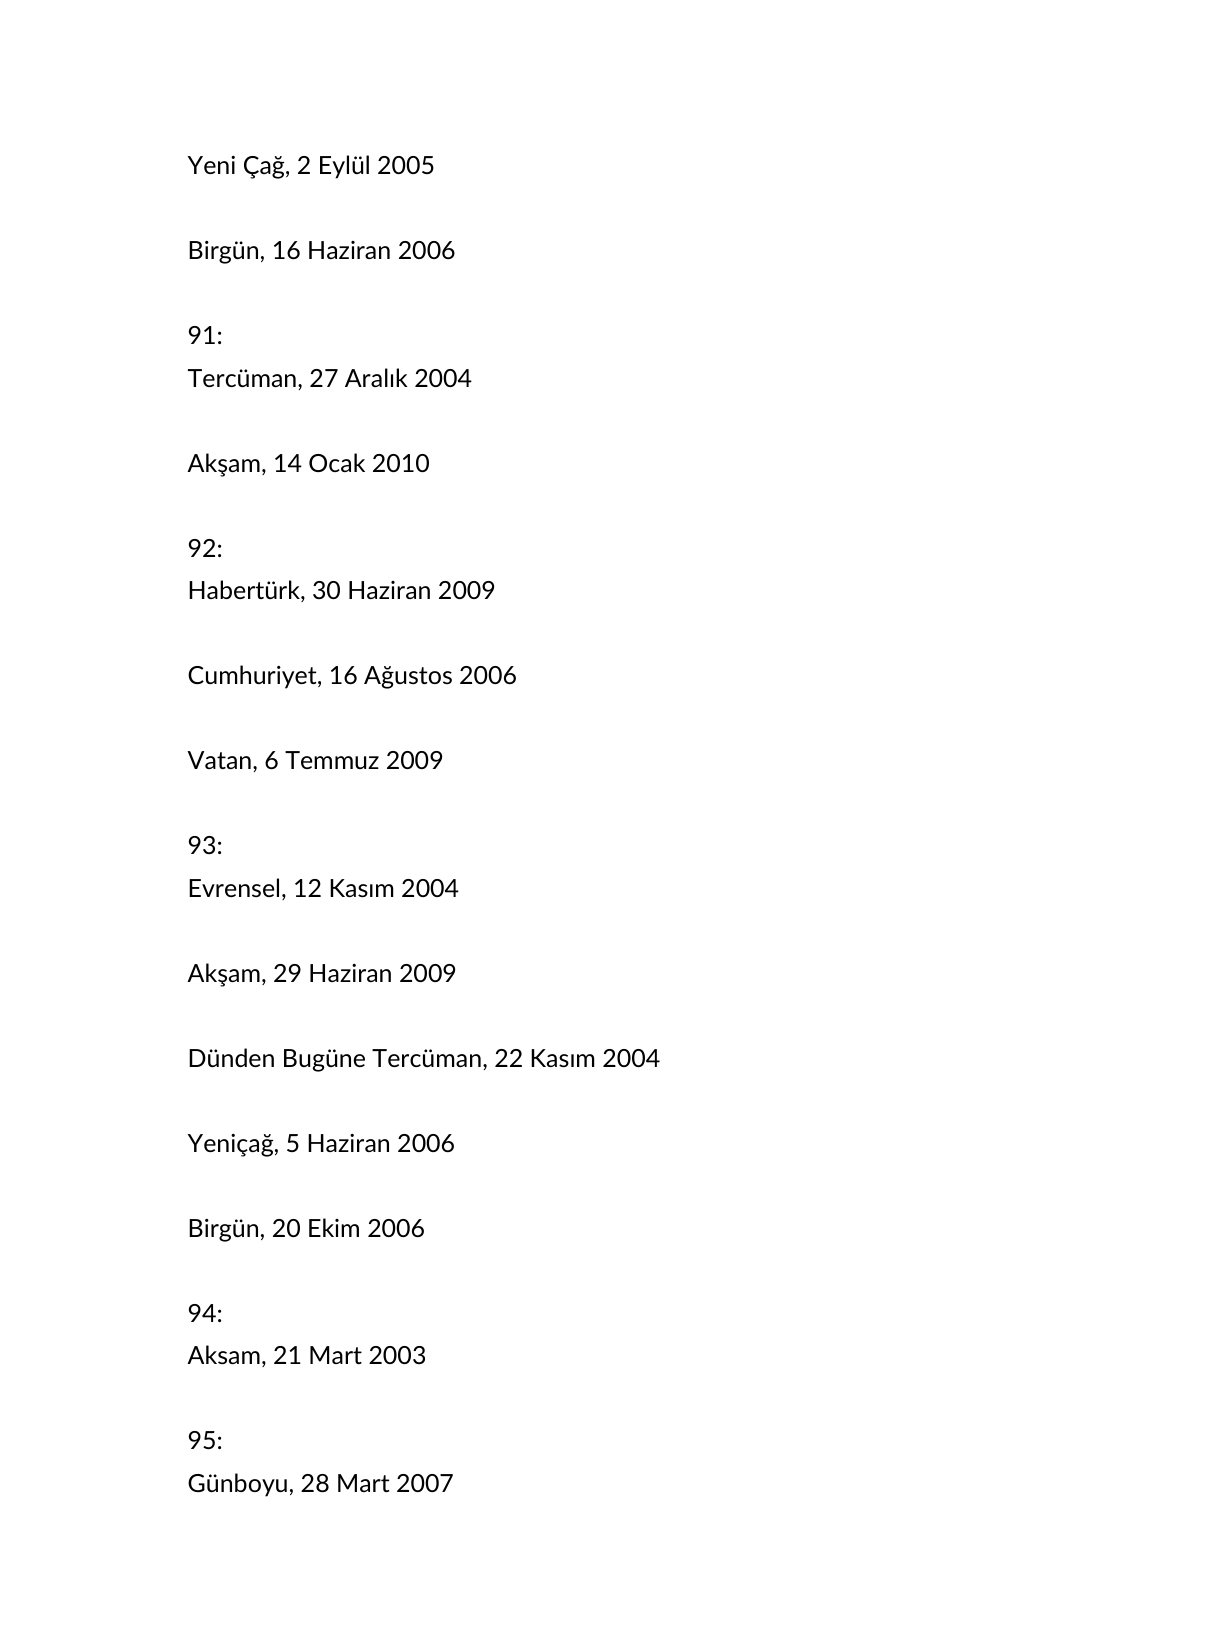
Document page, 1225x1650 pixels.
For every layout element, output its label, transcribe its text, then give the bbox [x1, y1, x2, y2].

text 93: [187, 830, 1037, 860]
text Cumhuriyet, 16 Ağustos 2006 [187, 660, 1037, 690]
text Birgün, 16 Haziran 2006 [187, 235, 1037, 265]
text Yeni Çağ, 2 Eylül 2005 [187, 150, 1037, 180]
text Akşam, 29 Haziran 2009 [187, 957, 1037, 987]
text 92: [187, 532, 1037, 562]
text 95: [187, 1425, 1037, 1455]
text 94: [187, 1297, 1037, 1327]
text Aksam, 21 Mart 2003 [187, 1340, 1037, 1370]
text Tercüman, 27 Aralık 2004 [187, 362, 1037, 392]
text Vatan, 6 Temmuz 2009 [187, 745, 1037, 775]
text Günboyu, 28 Mart 2007 [187, 1467, 1037, 1497]
text Akşam, 14 Ocak 2010 [187, 447, 1037, 477]
text Habertürk, 30 Haziran 2009 [187, 575, 1037, 605]
text Birgün, 20 Ekim 2006 [187, 1212, 1037, 1242]
text Dünden Bugüne Tercüman, 22 Kasım 2004 [187, 1042, 1037, 1072]
text Evrensel, 12 Kasım 2004 [187, 872, 1037, 902]
text Yeniçağ, 5 Haziran 2006 [187, 1127, 1037, 1157]
text 91: [187, 320, 1037, 350]
